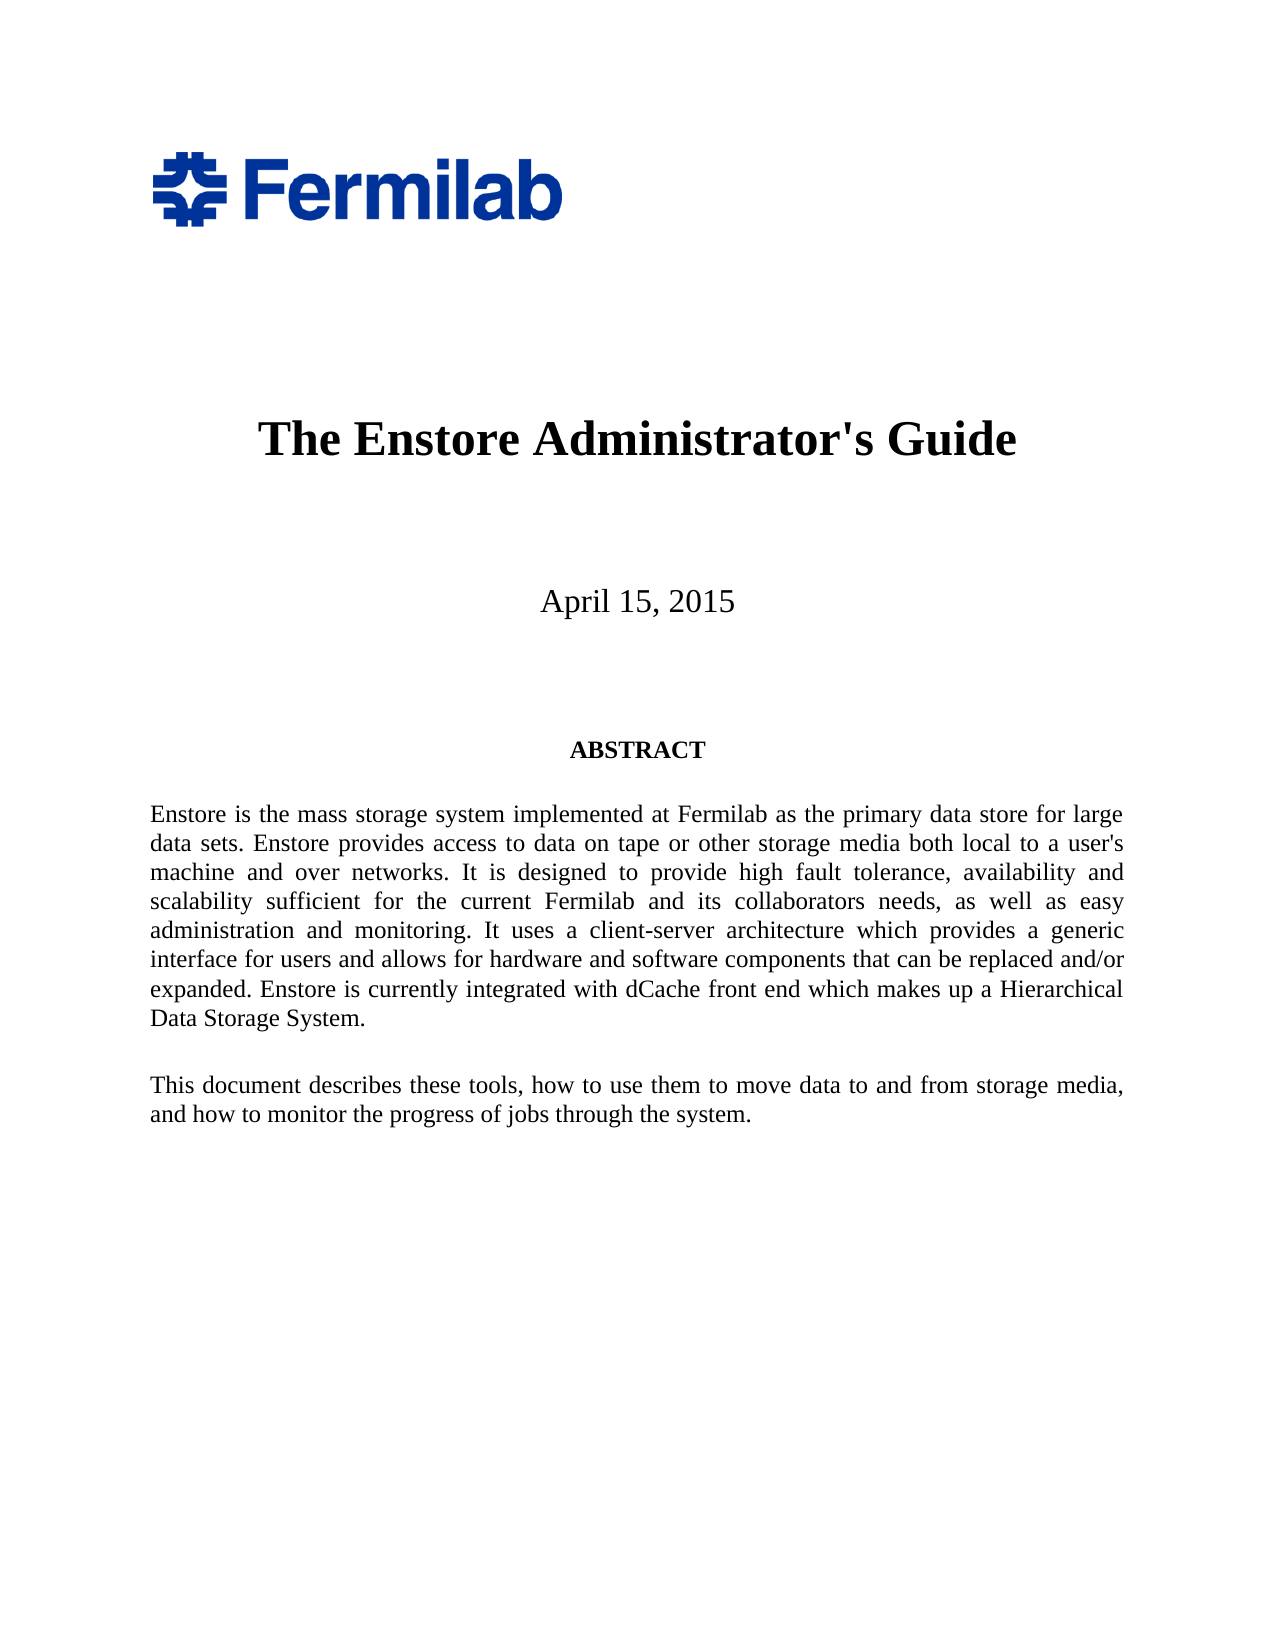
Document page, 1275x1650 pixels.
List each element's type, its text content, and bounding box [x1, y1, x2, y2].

text This document describes these tools, how to use them to move data to and from storage media, and how to monitor the progress of jobs through the system. [150, 1070, 1125, 1128]
text April 15, 2015 [150, 582, 1125, 620]
picture [150, 150, 564, 229]
title The Enstore Administrator's Guide [150, 409, 1125, 467]
text Enstore is the mass storage system implemented at Fermilab as the primary data store for large data sets. Enstore provides access to data on tape or other storage media both local to a user's machine and over networks. It is designed to provide high fault tolerance, availability and scalability sufficient for the current Fermilab and its collaborators needs, as well as easy administration and monitoring. It uses a client-server architecture which provides a generic interface for users and allows for hardware and software components that can be replaced and/or expanded. Enstore is currently integrated with dCache front end which makes up a Hierarchical Data Storage System. [150, 798, 1125, 1032]
text ABSTRACT [150, 735, 1125, 764]
